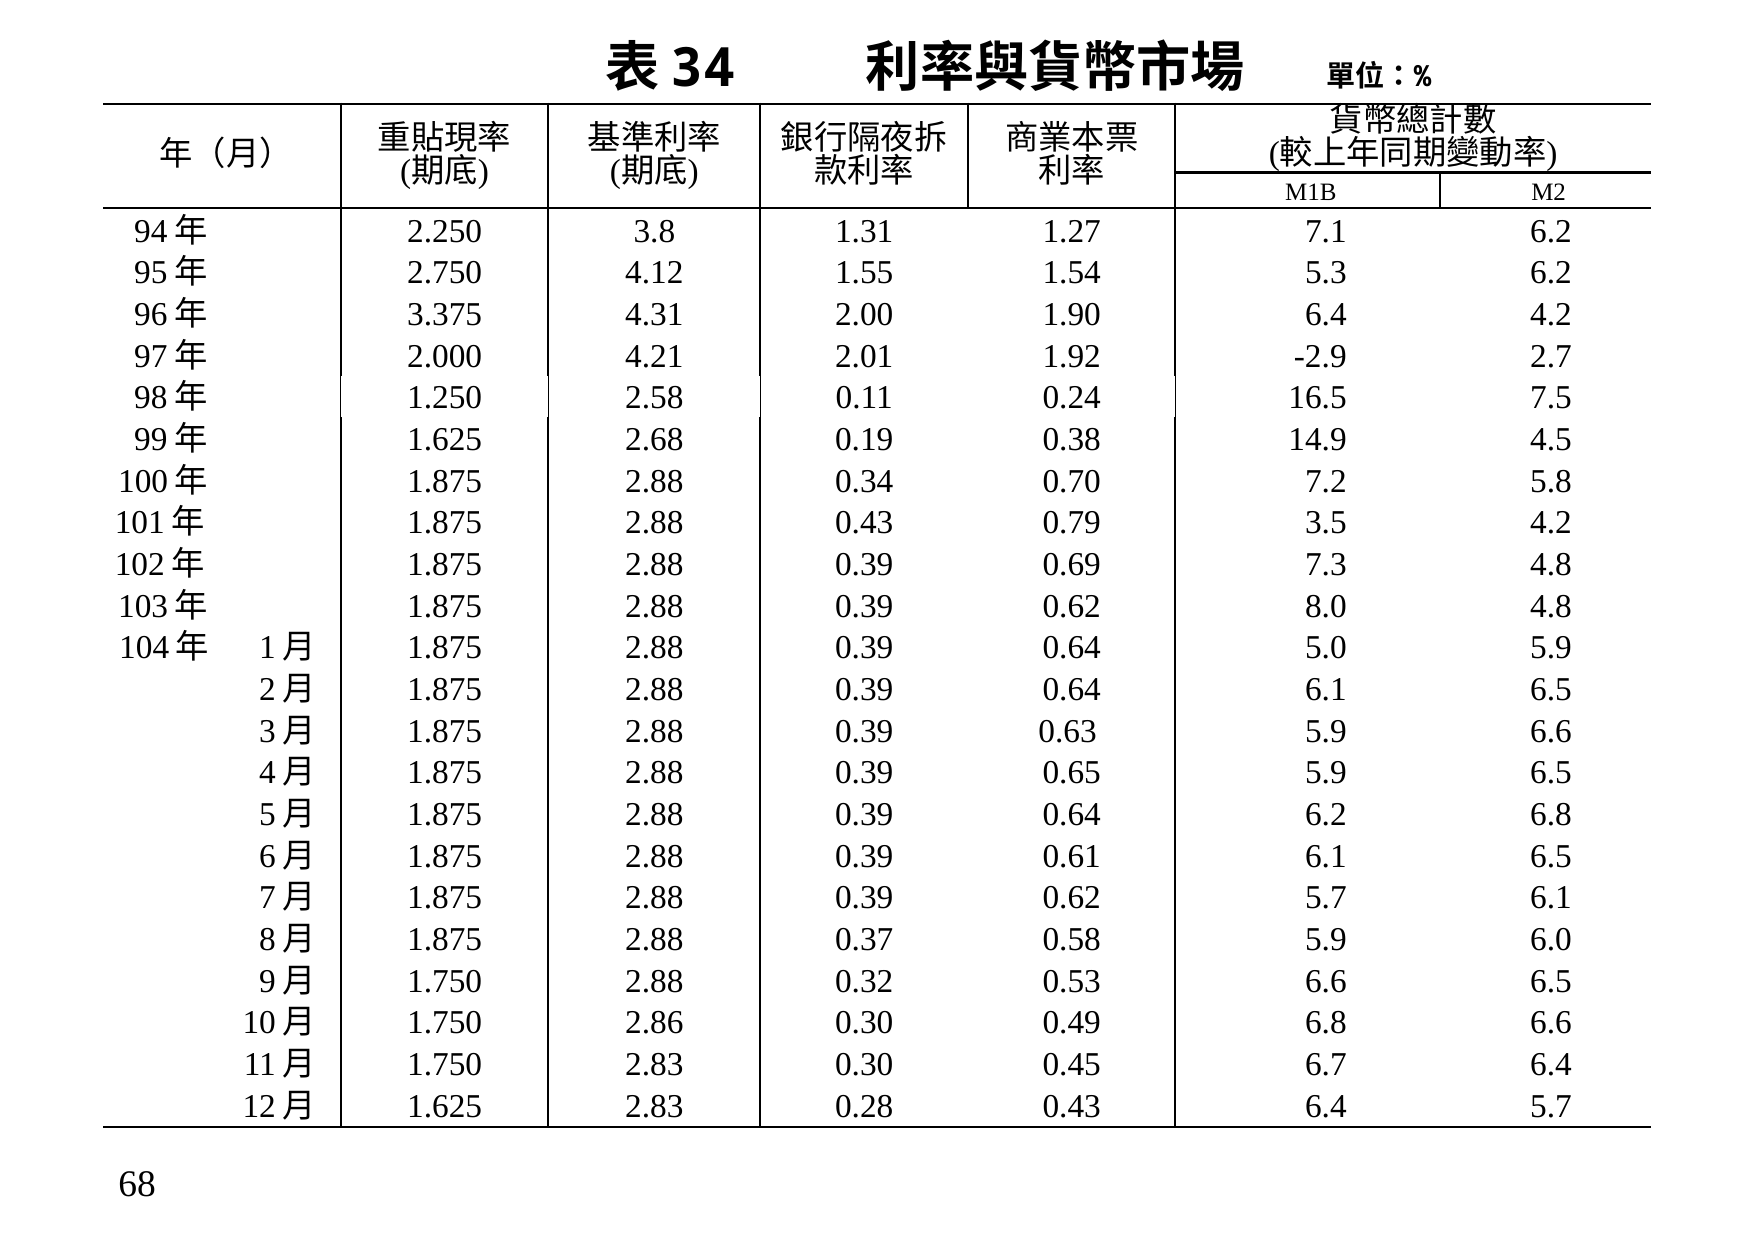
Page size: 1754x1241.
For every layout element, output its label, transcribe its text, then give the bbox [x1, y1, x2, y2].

table_cell 2.000 [342, 334, 547, 376]
table_cell 6.5 [1440, 667, 1651, 709]
table_cell 2月 [103, 667, 340, 709]
table_cell 1.875 [342, 667, 547, 709]
table_cell 0.39 [761, 626, 968, 667]
table_cell 6.6 [1440, 1001, 1651, 1042]
table_cell 8月 [103, 917, 340, 959]
table_cell 1.750 [342, 959, 547, 1001]
table_cell 0.39 [761, 584, 968, 626]
table_cell 0.39 [761, 876, 968, 917]
table_header 貨幣總計數 (較上年同期變動率) [1176, 105, 1651, 171]
table_cell 99年 [103, 417, 340, 459]
table_cell 103年 [103, 584, 340, 626]
table_cell 1.27 [968, 209, 1174, 251]
table_cell 0.11 [761, 376, 968, 417]
table_cell 0.69 [968, 542, 1174, 584]
table_cell 1.875 [342, 876, 547, 917]
table_cell 6.8 [1440, 792, 1651, 834]
table_cell 0.43 [968, 1084, 1174, 1126]
table_cell 6.4 [1176, 1084, 1440, 1126]
table_cell 0.39 [761, 667, 968, 709]
table_cell 1.875 [342, 626, 547, 667]
table_cell 6.5 [1440, 751, 1651, 792]
table_cell 97年 [103, 334, 340, 376]
table_cell 4.12 [549, 251, 759, 292]
table_cell 2.88 [549, 876, 759, 917]
table_cell 1.92 [968, 334, 1174, 376]
table_cell 0.62 [968, 584, 1174, 626]
table_cell 4.2 [1440, 292, 1651, 334]
table_cell 0.45 [968, 1042, 1174, 1084]
table_cell 2.68 [549, 417, 759, 459]
table_cell 5.7 [1440, 1084, 1651, 1126]
table_cell 7.3 [1176, 542, 1440, 584]
table_cell 1.625 [342, 1084, 547, 1126]
table_cell 2.00 [761, 292, 968, 334]
table_cell 1.250 [341, 376, 548, 417]
table_cell 12月 [103, 1084, 340, 1126]
table_cell 6.7 [1176, 1042, 1440, 1084]
table_cell 100年 [103, 459, 340, 501]
table_cell 9月 [103, 959, 340, 1001]
table_header 銀行隔夜拆款利率 [761, 105, 967, 207]
table_cell 2.01 [761, 334, 968, 376]
table_cell 101年 [103, 501, 340, 542]
table_header 基準利率 (期底) [549, 105, 759, 207]
table_cell 0.70 [968, 459, 1174, 501]
table_cell 1.55 [761, 251, 968, 292]
table_cell 1.625 [342, 417, 547, 459]
table_cell 3.5 [1176, 501, 1440, 542]
table_cell 11月 [103, 1042, 340, 1084]
table_cell 6.8 [1176, 1001, 1440, 1042]
table_cell 1.31 [761, 209, 968, 251]
table_cell 1.750 [342, 1042, 547, 1084]
table_cell 6.2 [1440, 209, 1651, 251]
table_cell 6.2 [1176, 792, 1440, 834]
table_cell 5.9 [1176, 709, 1440, 751]
table_cell 98年 [103, 376, 340, 417]
table_cell 1.875 [342, 584, 547, 626]
table_cell 0.64 [968, 626, 1174, 667]
table_cell 104年 1月 [103, 626, 340, 667]
table_cell 0.49 [968, 1001, 1174, 1042]
table_cell 0.58 [968, 917, 1174, 959]
table_cell 2.750 [342, 251, 547, 292]
table_cell 10月 [103, 1001, 340, 1042]
table_cell 2.88 [549, 626, 759, 667]
table_cell 0.53 [968, 959, 1174, 1001]
table_header 重貼現率 (期底) [342, 105, 547, 207]
table_cell 4.21 [549, 334, 759, 376]
table_cell 2.88 [549, 792, 759, 834]
table_cell 0.61 [968, 834, 1174, 876]
table_cell 1.90 [968, 292, 1174, 334]
table_cell 1.54 [968, 251, 1174, 292]
table_cell 5.9 [1440, 626, 1651, 667]
table_cell 96年 [103, 292, 340, 334]
table_cell 0.37 [761, 917, 968, 959]
table_cell 0.39 [761, 751, 968, 792]
table_cell 2.250 [342, 209, 547, 251]
table_cell 2.88 [549, 751, 759, 792]
table_cell 0.24 [968, 376, 1175, 417]
table_cell 6.2 [1440, 251, 1651, 292]
table_cell 95年 [103, 251, 340, 292]
table_cell 0.62 [968, 876, 1174, 917]
table_cell 4.5 [1440, 417, 1651, 459]
table_cell 6月 [103, 834, 340, 876]
table_cell 1.875 [342, 834, 547, 876]
table_header 年（月） [103, 105, 340, 207]
table_cell 6.0 [1440, 917, 1651, 959]
table_cell 5.0 [1176, 626, 1440, 667]
table_cell 0.63 [968, 709, 1174, 751]
table_cell 2.86 [549, 1001, 759, 1042]
table_cell 7月 [103, 876, 340, 917]
table_cell 4.31 [549, 292, 759, 334]
table_cell 5.3 [1176, 251, 1440, 292]
table_cell 0.39 [761, 792, 968, 834]
table_cell 5.7 [1176, 876, 1440, 917]
table_cell 6.1 [1176, 667, 1440, 709]
table_cell 16.5 [1176, 376, 1440, 417]
table_cell 2.83 [549, 1042, 759, 1084]
table_cell 2.88 [549, 459, 759, 501]
text 表34 利率與貨幣市場 單位：% [118, 24, 1636, 103]
table_cell -2.9 [1176, 334, 1440, 376]
table_cell 4.2 [1440, 501, 1651, 542]
table_cell 1.875 [342, 751, 547, 792]
table_cell 0.39 [761, 709, 968, 751]
table_cell 0.43 [761, 501, 968, 542]
table_cell 1.875 [342, 501, 547, 542]
table_cell 5.8 [1440, 459, 1651, 501]
table_cell 7.2 [1176, 459, 1440, 501]
table_cell 3月 [103, 709, 340, 751]
table_cell 6.1 [1176, 834, 1440, 876]
table_cell 6.4 [1176, 292, 1440, 334]
table_cell 5.9 [1176, 917, 1440, 959]
table_cell 1.875 [342, 709, 547, 751]
table_cell 0.64 [968, 792, 1174, 834]
table_cell 7.1 [1176, 209, 1440, 251]
table_cell 102年 [103, 542, 340, 584]
table_cell 2.88 [549, 959, 759, 1001]
table_cell 2.88 [549, 501, 759, 542]
table_cell 6.1 [1440, 876, 1651, 917]
table_cell 2.88 [549, 584, 759, 626]
table_cell 6.5 [1440, 834, 1651, 876]
table_cell 2.88 [549, 917, 759, 959]
table_cell M2 [1441, 174, 1651, 207]
table_cell 6.6 [1440, 709, 1651, 751]
table_cell 0.64 [968, 667, 1174, 709]
table_cell 6.4 [1440, 1042, 1651, 1084]
table_cell 5.9 [1176, 751, 1440, 792]
table_cell 6.5 [1440, 959, 1651, 1001]
table_cell 94年 [103, 209, 340, 251]
table_cell 2.7 [1440, 334, 1651, 376]
table_cell 3.375 [342, 292, 547, 334]
table_cell 1.875 [342, 459, 547, 501]
table_cell 0.30 [761, 1001, 968, 1042]
table_cell 1.750 [342, 1001, 547, 1042]
table_cell 3.8 [549, 209, 759, 251]
table_cell 0.28 [761, 1084, 968, 1126]
table_cell 0.65 [968, 751, 1174, 792]
table_cell 2.88 [549, 667, 759, 709]
table_cell 4.8 [1440, 542, 1651, 584]
table_cell 8.0 [1176, 584, 1440, 626]
table_cell 0.34 [761, 459, 968, 501]
table_cell 5月 [103, 792, 340, 834]
table_cell 0.19 [761, 417, 968, 459]
table_cell 2.88 [549, 709, 759, 751]
table_cell 1.875 [342, 792, 547, 834]
table_cell 0.30 [761, 1042, 968, 1084]
table_cell 2.88 [549, 834, 759, 876]
table_cell 14.9 [1176, 417, 1440, 459]
table_cell 2.83 [549, 1084, 759, 1126]
table_cell 0.39 [761, 542, 968, 584]
table_cell 4月 [103, 751, 340, 792]
table_cell 7.5 [1440, 376, 1651, 417]
table_cell 1.875 [342, 542, 547, 584]
table_cell 2.88 [549, 542, 759, 584]
table_cell 0.38 [968, 417, 1174, 459]
table_cell 0.39 [761, 834, 968, 876]
table_cell 2.58 [549, 376, 760, 417]
table_cell 0.79 [968, 501, 1174, 542]
table_cell 4.8 [1440, 584, 1651, 626]
table_cell M1B [1176, 174, 1439, 207]
table_cell 6.6 [1176, 959, 1440, 1001]
table_cell 1.875 [342, 917, 547, 959]
table_header 商業本票 利率 [969, 105, 1174, 207]
table_cell 0.32 [761, 959, 968, 1001]
